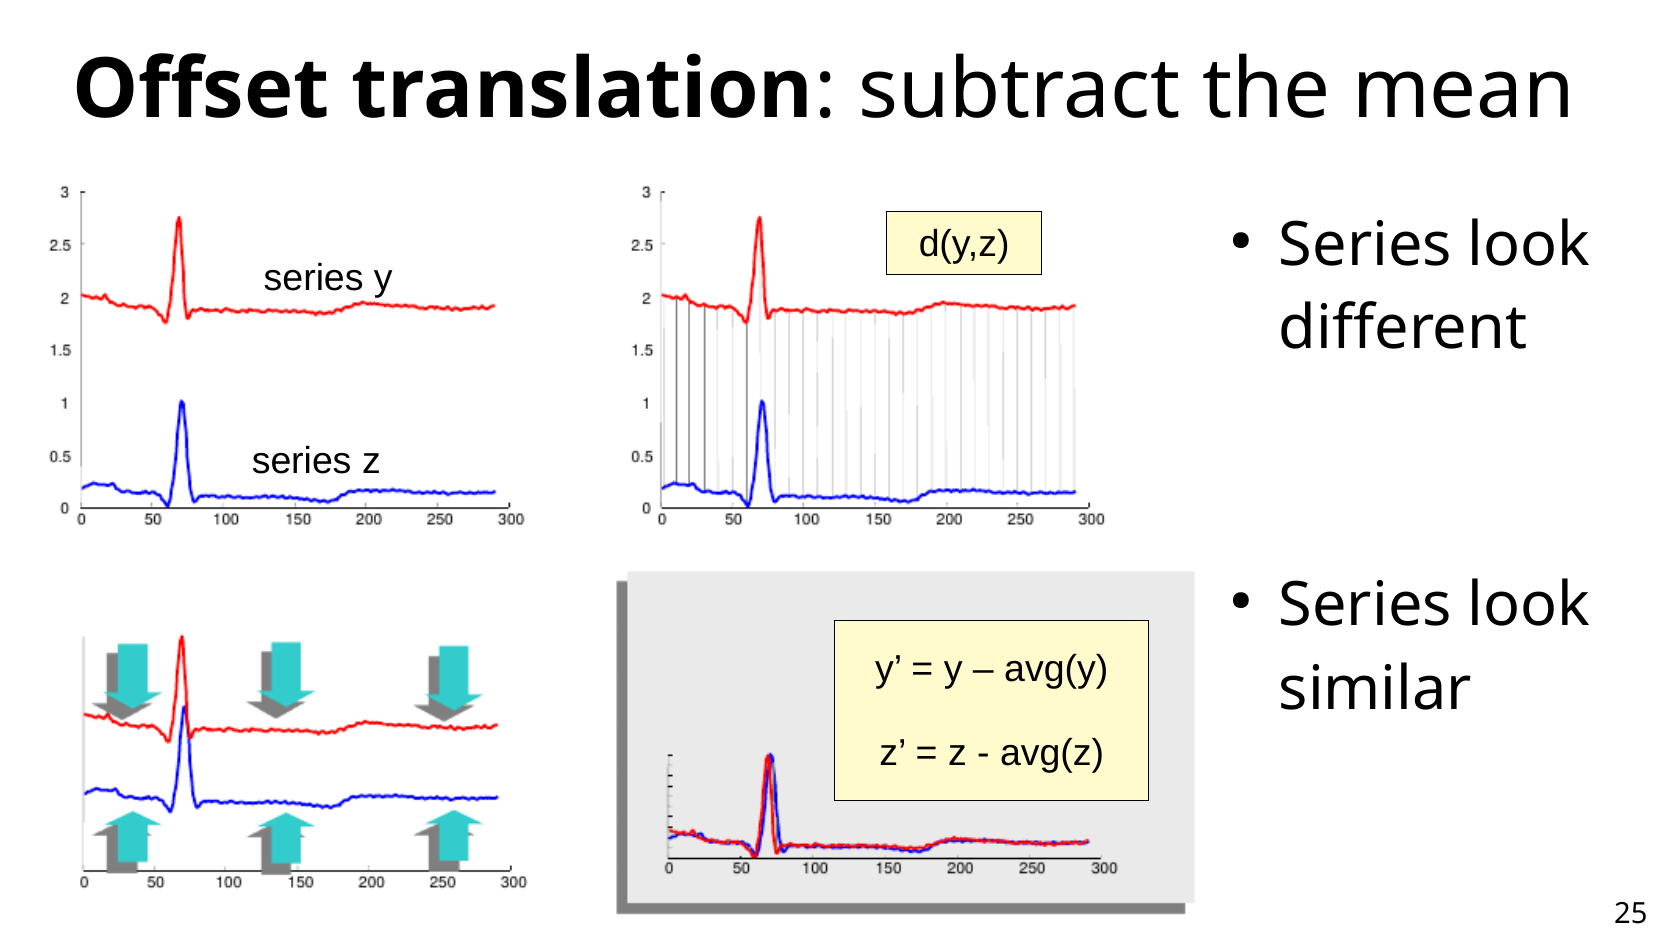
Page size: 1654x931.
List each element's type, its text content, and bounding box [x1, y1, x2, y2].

text_box series y [248, 248, 408, 306]
text_box y’ = y – avg(y) z’ = z - avg(z) [834, 620, 1149, 801]
list Series look different [1213, 199, 1626, 368]
picture [15, 154, 1198, 919]
list Series look similar [1213, 560, 1626, 729]
text_box d(y,z) [886, 211, 1042, 275]
title Offset translation: subtract the mean [0, 19, 1650, 151]
text_box series z [237, 431, 396, 489]
